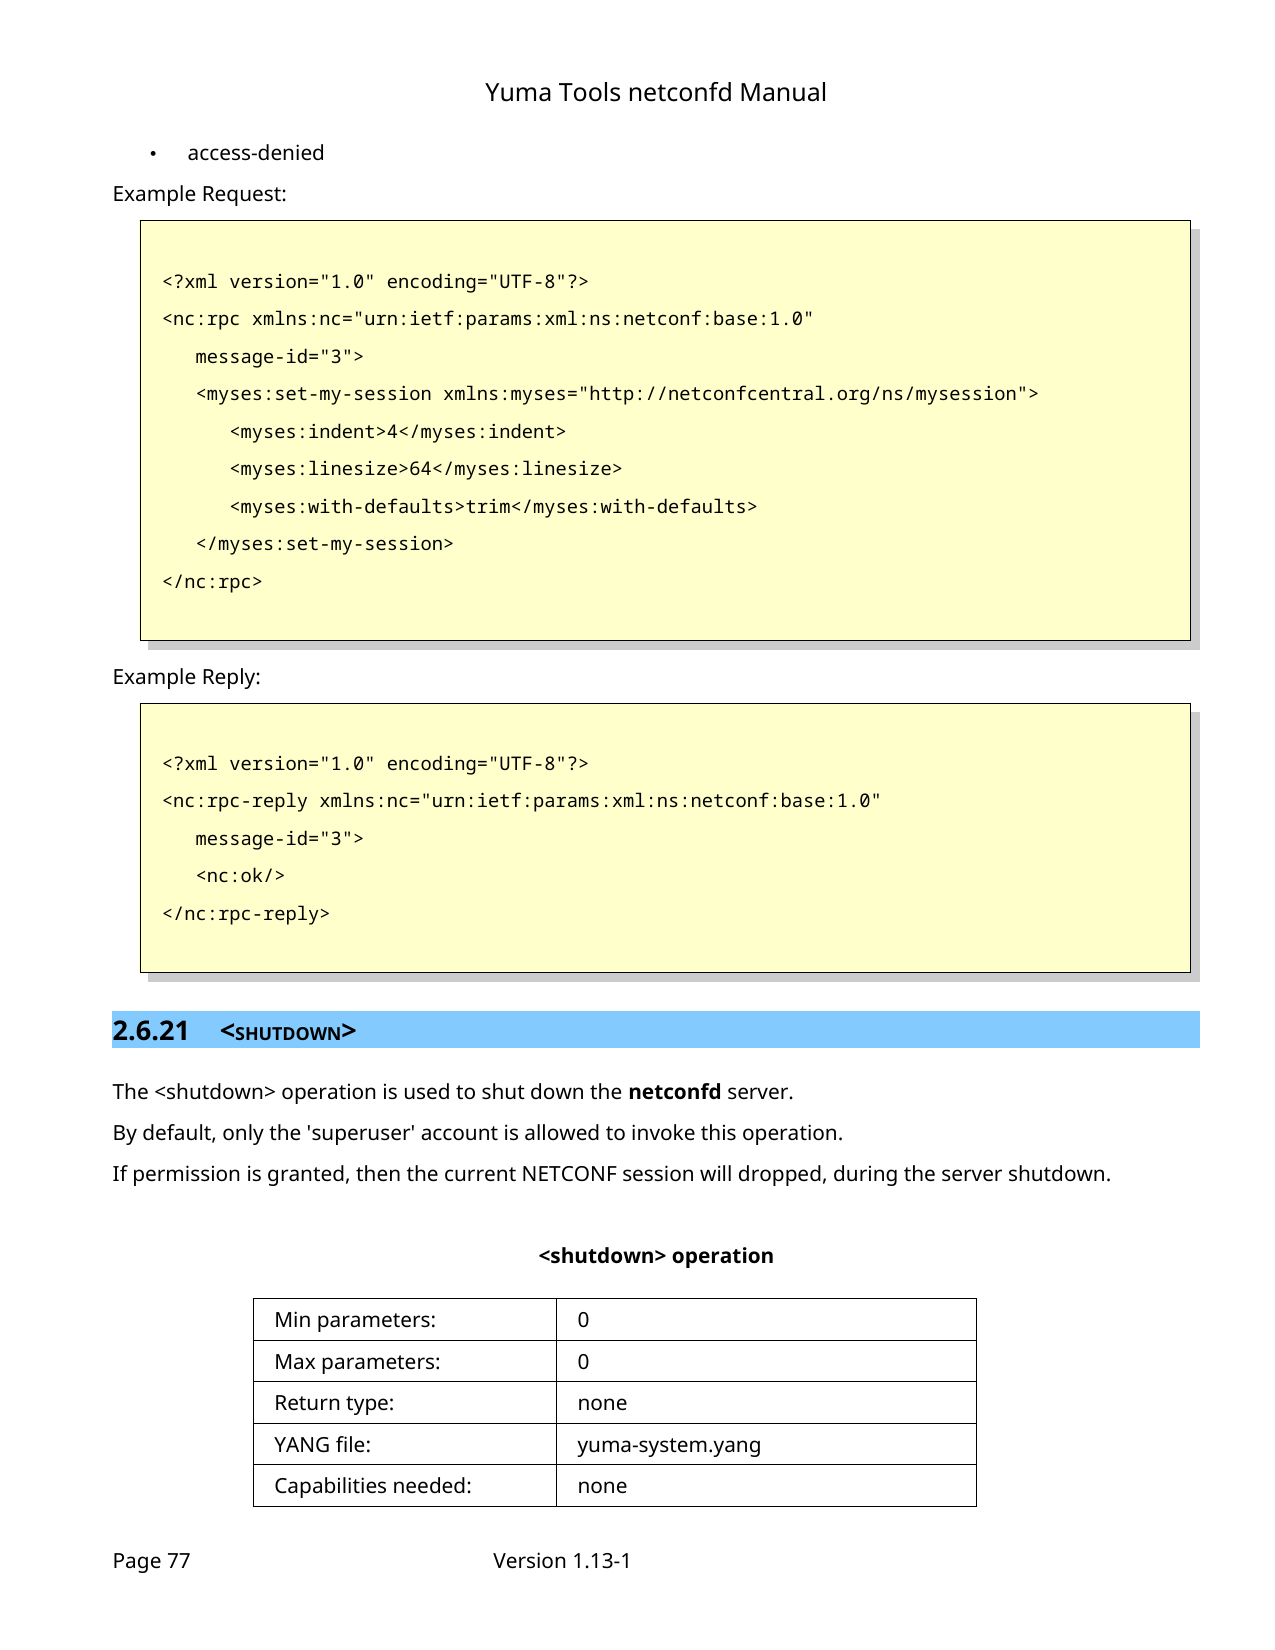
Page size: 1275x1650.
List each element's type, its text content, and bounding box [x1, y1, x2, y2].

subtitle <shutdown> [112, 1011, 1200, 1048]
table_cell 0 [557, 1341, 976, 1381]
text <?xml version="1.0" encoding="UTF-8"?> [141, 740, 1190, 776]
text <myses:linesize>64</myses:linesize> [141, 445, 1190, 481]
text <?xml version="1.0" encoding="UTF-8"?> [141, 258, 1190, 293]
text <nc:rpc xmlns:nc="urn:ietf:params:xml:ns:netconf:base:1.0" [141, 295, 1190, 331]
text </nc:rpc-reply> [141, 890, 1190, 926]
text If permission is granted, then the current NETCONF session will dropped, during the server shutdown. [112, 1159, 1200, 1188]
text </myses:set-my-session> [141, 520, 1190, 556]
table_cell Max parameters: [254, 1341, 556, 1381]
text By default, only the 'superuser' account is allowed to invoke this operation. [112, 1118, 1200, 1147]
text <myses:indent>4</myses:indent> [141, 408, 1190, 443]
subtitle <shutdown> operation [127, 1241, 1185, 1270]
table_cell yuma-system.yang [557, 1424, 976, 1464]
text <myses:set-my-session xmlns:myses="http://netconfcentral.org/ns/mysession"> [141, 370, 1190, 406]
table_header 0 [557, 1299, 976, 1340]
text <nc:rpc-reply xmlns:nc="urn:ietf:params:xml:ns:netconf:base:1.0" [141, 778, 1190, 813]
table_cell YANG file: [254, 1424, 556, 1464]
text message-id="3"> [141, 333, 1190, 368]
text The <shutdown> operation is used to shut down the netconfd server. [112, 1077, 1200, 1106]
text Example Request: [112, 179, 1200, 208]
table_cell none [557, 1382, 976, 1423]
table_cell none [557, 1465, 976, 1506]
text </nc:rpc> [141, 558, 1190, 593]
text <myses:with-defaults>trim</myses:with-defaults> [141, 483, 1190, 518]
text message-id="3"> [141, 815, 1190, 851]
text Example Reply: [112, 662, 1200, 690]
table_cell Capabilities needed: [254, 1465, 556, 1506]
table_header Min parameters: [254, 1299, 556, 1340]
text <nc:ok/> [141, 853, 1190, 888]
table_cell Return type: [254, 1382, 556, 1423]
list access-denied [150, 138, 1200, 167]
